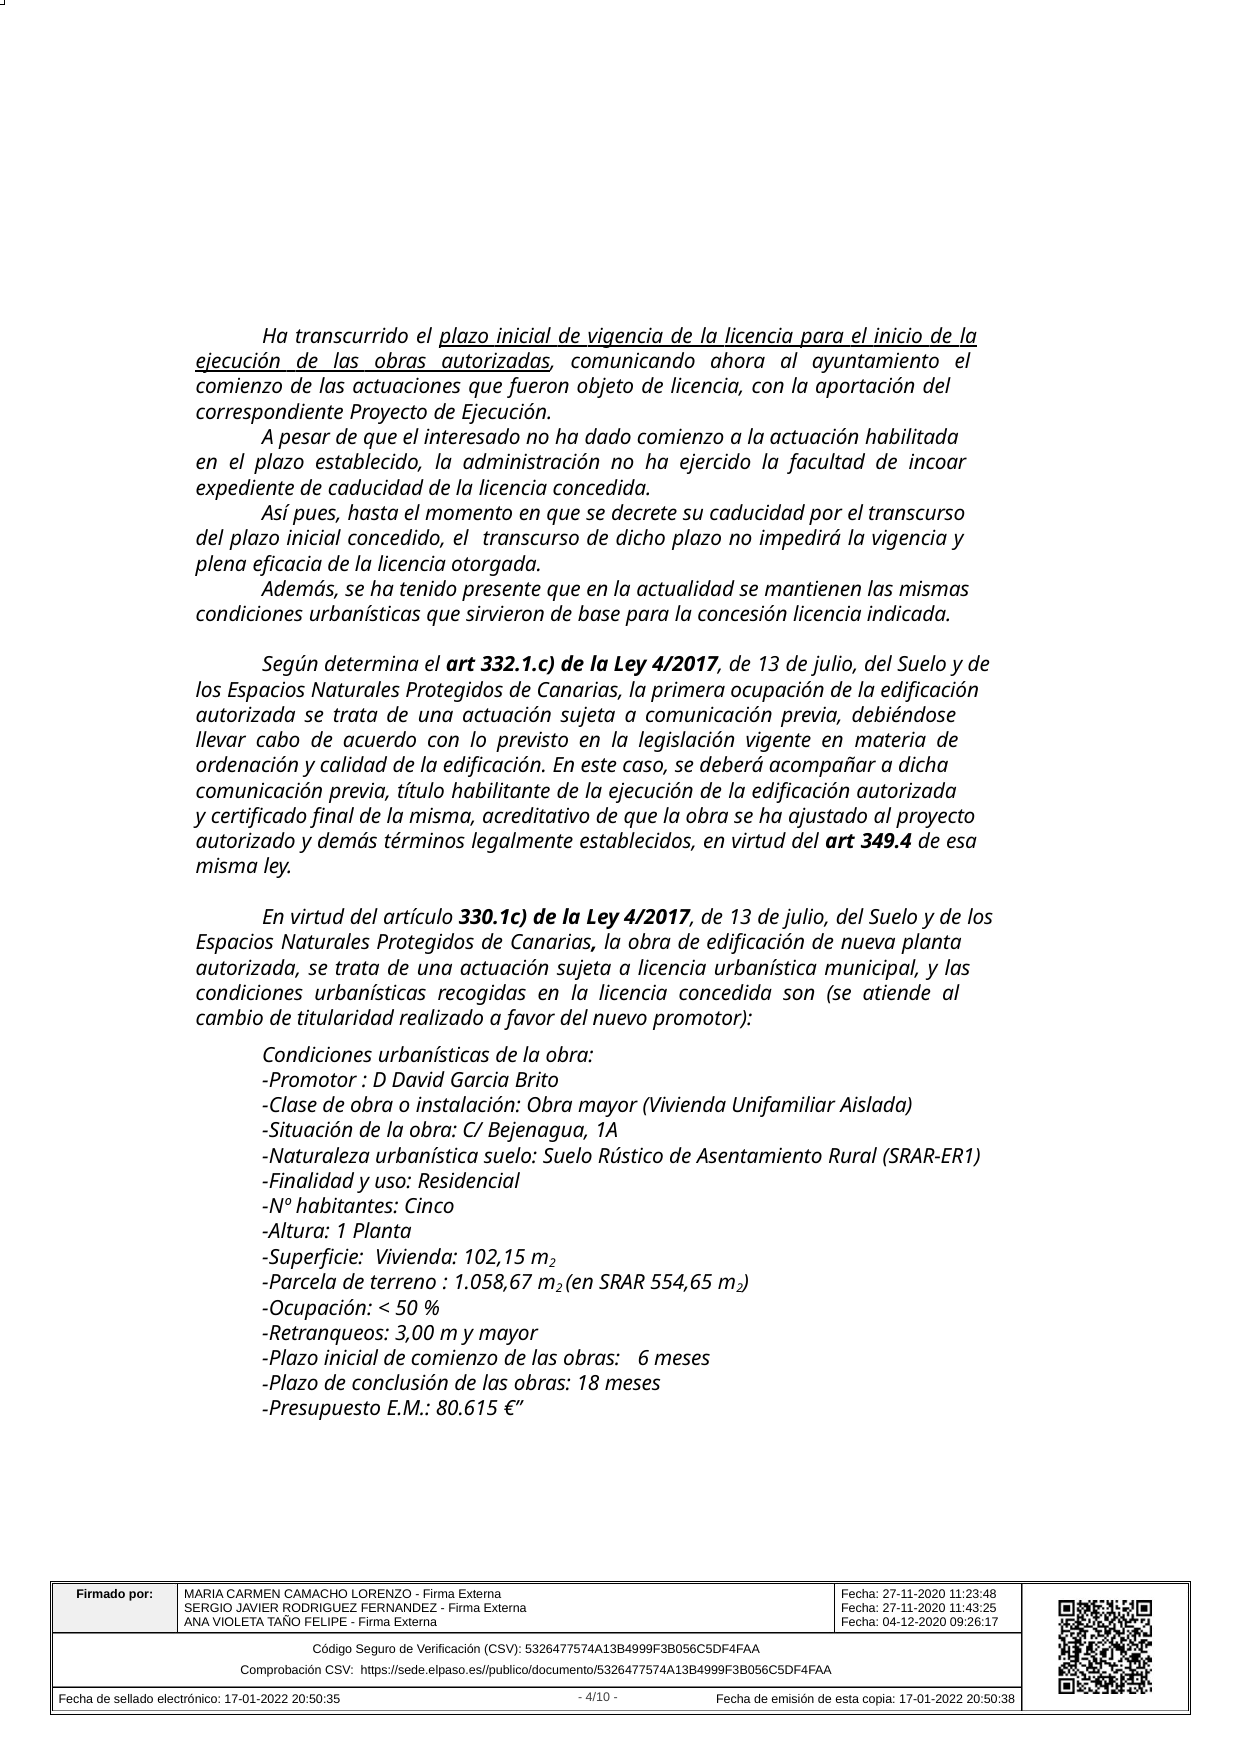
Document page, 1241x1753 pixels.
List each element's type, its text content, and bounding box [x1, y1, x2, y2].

text - [262, 1194, 269, 1219]
text autorizada se trata de una actuación sujeta a comunicación previa, debiéndose [195, 703, 1071, 727]
text en el plazo establecido, la administración no ha ejercido la facultad de incoar [195, 450, 1070, 475]
text cambio de titularidad realizado a favor del nuevo promotor): [195, 1006, 1070, 1031]
text comienzo de las actuaciones que fueron objeto de licencia, con la aportación del [195, 374, 1070, 399]
text expediente de caducidad de la licencia concedida. [195, 475, 1070, 500]
text A pesar de que el interesado no ha dado comienzo a la actuación habilitada [262, 425, 1070, 449]
text comunicación previa, título habilitante de la ejecución de la edificación autorizada [195, 778, 1071, 803]
text Ha transcurrido el plazo inicial de vigencia de la licencia para el inicio de la [262, 323, 1070, 348]
text llevar cabo de acuerdo con lo previsto en la legislación vigente en materia de [195, 728, 1071, 753]
text los Espacios Naturales Protegidos de Canarias, la primera ocupación de la edificación [195, 677, 1071, 702]
text Según determina el art 332.1.c) de la Ley 4/2017, de 13 de julio, del Suelo y de [262, 651, 1071, 677]
text Así pues, hasta el momento en que se decrete su caducidad por el transcurso [262, 501, 1070, 525]
text condiciones urbanísticas recogidas en la licencia concedida son (se atiende al [195, 981, 1070, 1005]
text Retranqueos: 3,00 m y mayor [269, 1320, 584, 1345]
text Fecha: 27-11-2020 11:43:25 [841, 1601, 1022, 1615]
text Presupuesto E.M.: 80.615 €” [269, 1396, 774, 1421]
text MARIA CARMEN CAMACHO LORENZO - Firma Externa [184, 1587, 553, 1601]
text - [262, 1396, 269, 1421]
text SERGIO JAVIER RODRIGUEZ FERNANDEZ - Firma Externa [184, 1601, 553, 1615]
text Condiciones urbanísticas de la obra: [262, 1042, 653, 1067]
text Fecha de emisión de esta copia: 17-01-2022 20:50:38 [716, 1692, 1040, 1706]
text ANA VIOLETA TAÑO FELIPE - Firma Externa [184, 1615, 553, 1629]
text - [262, 1346, 294, 1371]
text Fecha: 27-11-2020 11:23:48 [841, 1587, 1022, 1601]
text Finalidad y uso: Residencial [269, 1169, 1066, 1193]
text Situación de la obra: C/ Bejenagua, 1A [269, 1118, 1066, 1143]
text Espacios Naturales Protegidos de Canarias, la obra de edificación de nueva planta [195, 929, 1070, 955]
text Código Seguro de Verificación (CSV): 5326477574A13B4999F3B056C5DF4FAA [312, 1642, 858, 1656]
text misma ley. [195, 854, 1071, 879]
text - [262, 1371, 269, 1396]
text Altura: 1 Planta [269, 1219, 1066, 1244]
text - 4/10 - [578, 1691, 636, 1705]
text ordenación y calidad de la edificación. En este caso, se deberá acompañar a dicha [195, 753, 1071, 778]
text Además, se ha tenido presente que en la actualidad se mantienen las mismas [262, 577, 1070, 601]
text correspondiente Proyecto de Ejecución. [195, 399, 1070, 424]
text - [262, 1118, 269, 1143]
text plena eficacia de la licencia otorgada. [195, 551, 1070, 576]
text y certificado final de la misma, acreditativo de que la obra se ha ajustado al proyecto [195, 804, 1071, 828]
text Naturaleza urbanística suelo: Suelo Rústico de Asentamiento Rural (SRAR-ER1) [269, 1143, 1066, 1168]
text - [262, 1245, 269, 1269]
text Parcela de terreno : 1.058,67 m2 (en SRAR 554,65 m2) [269, 1270, 1066, 1295]
text ejecución de las obras autorizadas, comunicando ahora al ayuntamiento el [195, 349, 1070, 373]
text Ocupación: < 50 % [269, 1295, 1066, 1320]
picture [51, 1582, 1190, 1714]
text - [262, 1068, 269, 1092]
text En virtud del artículo 330.1c) de la Ley 4/2017, de 13 de julio, del Suelo y de los [262, 904, 1070, 929]
text - [262, 1093, 269, 1117]
text Firmado por: [76, 1587, 172, 1601]
text Superficie: Vivienda: 102,15 m2 [269, 1245, 1066, 1269]
text Fecha de sellado electrónico: 17-01-2022 20:50:35 [58, 1692, 365, 1706]
text Nº habitantes: Cinco [269, 1194, 1066, 1219]
text Comprobación CSV: https://sede.elpaso.es//publico/documento/5326477574A13B4999F3B056C5DF4FAA [240, 1663, 858, 1677]
text - [262, 1169, 269, 1193]
text - [262, 1143, 269, 1168]
text Fecha: 04-12-2020 09:26:17 [841, 1615, 1022, 1629]
text condiciones urbanísticas que sirvieron de base para la concesión licencia indicada. [195, 602, 1070, 627]
text del plazo inicial concedido, el transcurso de dicho plazo no impedirá la vigencia y [195, 526, 1070, 551]
text Clase de obra o instalación: Obra mayor (Vivienda Unifamiliar Aislada) [269, 1093, 1066, 1117]
text - [262, 1321, 269, 1345]
text Plazo de conclusión de las obras: 18 meses [269, 1371, 774, 1396]
text autorizado y demás términos legalmente establecidos, en virtud del art 349.4 de esa [195, 828, 1071, 854]
text - [262, 1219, 269, 1244]
text Plazo inicial de comienzo de las obras: 6 meses [269, 1346, 774, 1370]
text Promotor : D David Garcia Brito [269, 1068, 606, 1092]
text - [262, 1295, 269, 1320]
text - [262, 1270, 269, 1295]
text autorizada, se trata de una actuación sujeta a licencia urbanística municipal, y las [195, 955, 1070, 980]
